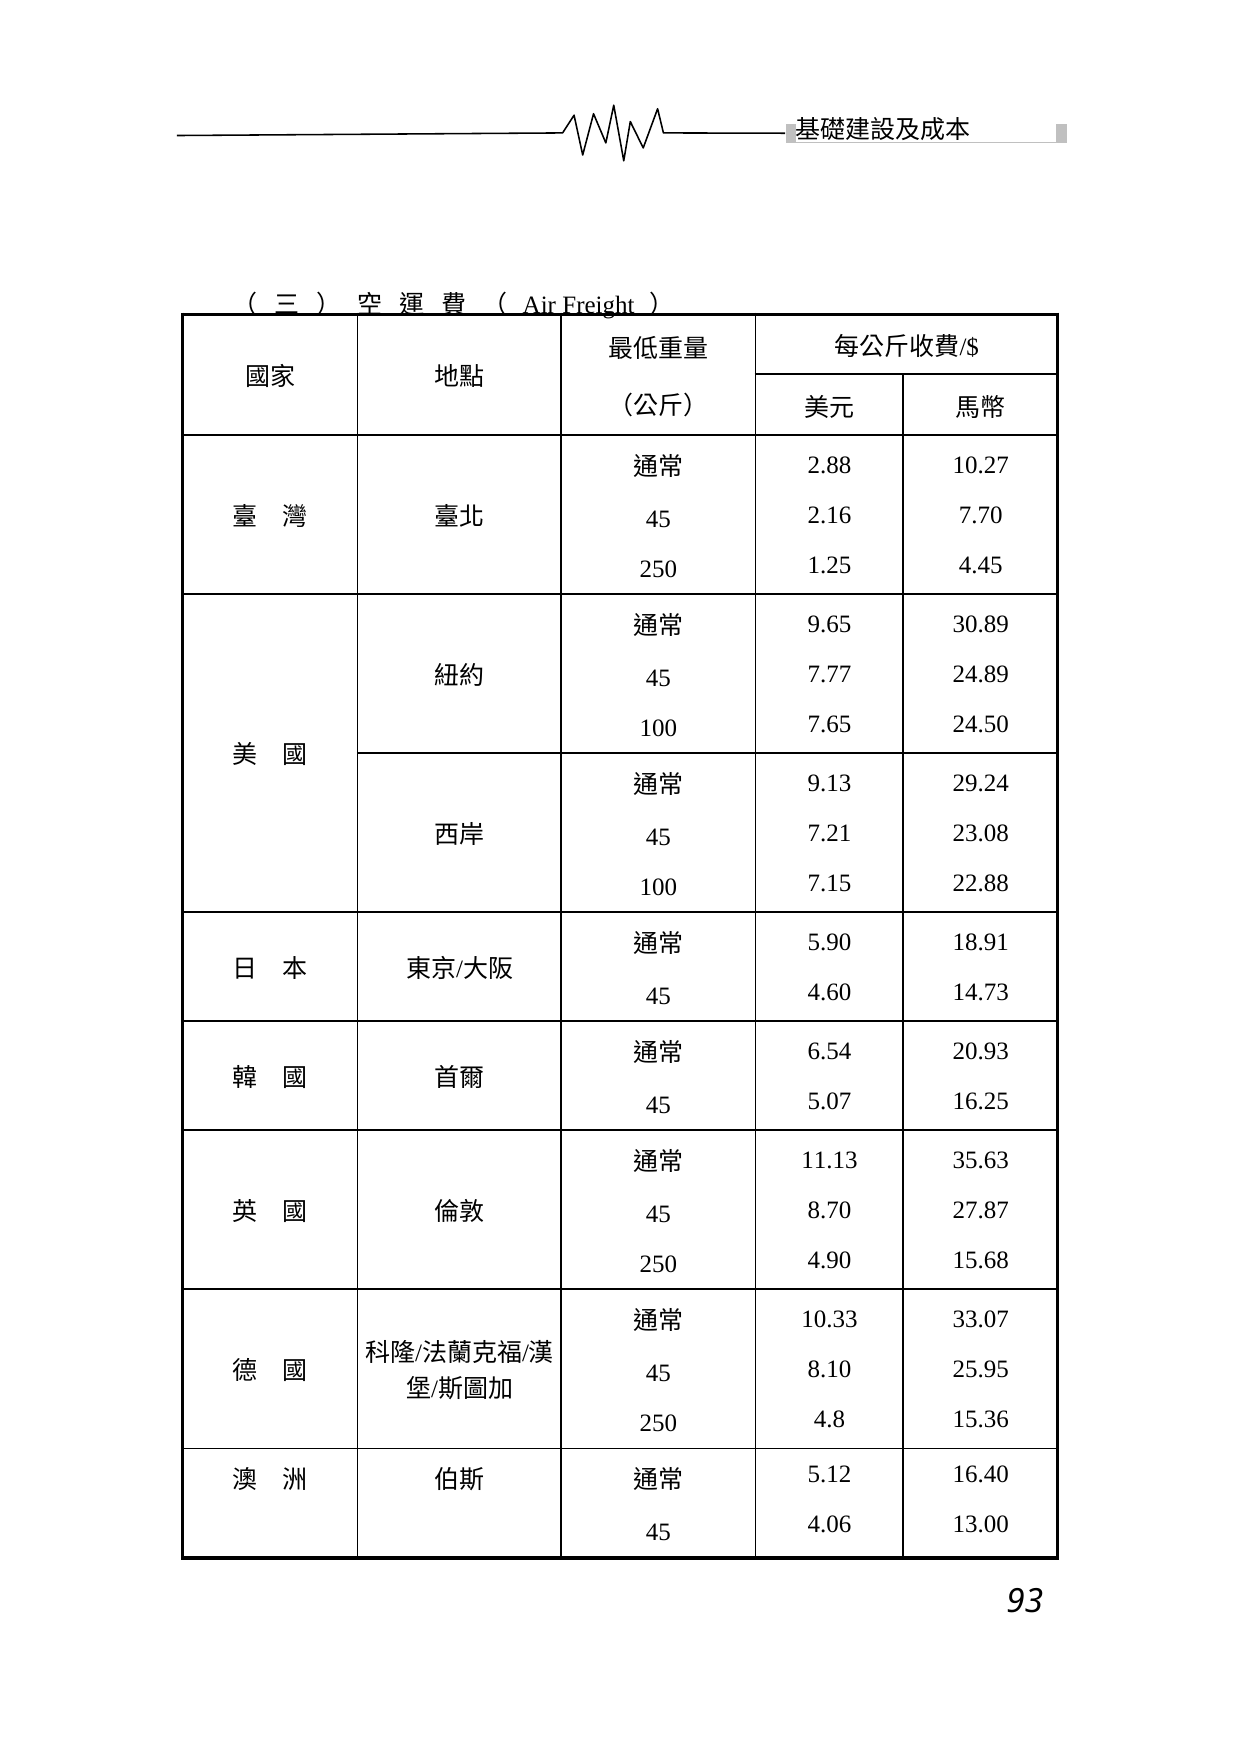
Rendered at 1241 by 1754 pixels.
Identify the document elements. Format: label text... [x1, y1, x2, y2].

table_cell 東京/大阪 [358, 913, 560, 1020]
table_header 每公斤收費/$ [756, 316, 1056, 373]
table_cell 10.27 7.70 4.45 [904, 436, 1056, 593]
table_cell 澳 洲 [184, 1449, 357, 1556]
table_cell 通常 45 250 [562, 436, 755, 593]
table_cell 通常 45 250 [562, 1131, 755, 1288]
table_cell 英 國 [184, 1131, 357, 1288]
table_header 最低重量 （公斤） [562, 316, 755, 434]
table_header 地點 [358, 316, 560, 434]
table_cell 美 國 [184, 595, 357, 911]
table_cell 紐約 [358, 595, 560, 752]
table_cell 通常 45 [562, 1449, 755, 1556]
table_cell 日 本 [184, 913, 357, 1020]
table_cell 馬幣 [904, 375, 1056, 434]
table_cell 16.40 13.00 [904, 1449, 1056, 1556]
table_cell 倫敦 [358, 1131, 560, 1288]
table_cell 5.12 4.06 [756, 1449, 902, 1556]
table_cell 通常 45 [562, 1022, 755, 1129]
table_cell 6.54 5.07 [756, 1022, 902, 1129]
table_cell 5.90 4.60 [756, 913, 902, 1020]
table_cell 通常 45 100 [562, 595, 755, 752]
table_cell 30.89 24.89 24.50 [904, 595, 1056, 752]
table_cell 33.07 25.95 15.36 [904, 1290, 1056, 1447]
table_cell 35.63 27.87 15.68 [904, 1131, 1056, 1288]
table_cell 10.33 8.10 4.8 [756, 1290, 902, 1447]
table_cell 9.13 7.21 7.15 [756, 754, 902, 911]
table_cell 18.91 14.73 [904, 913, 1056, 1020]
table_cell 9.65 7.77 7.65 [756, 595, 902, 752]
table_cell 11.13 8.70 4.90 [756, 1131, 902, 1288]
table_cell 伯斯 [358, 1449, 560, 1556]
table_cell 西岸 [358, 754, 560, 911]
table_cell 美元 [756, 375, 902, 434]
table_cell 德 國 [184, 1290, 357, 1447]
table_cell 韓 國 [184, 1022, 357, 1129]
table_cell 通常 45 100 [562, 754, 755, 911]
table_cell 臺北 [358, 436, 560, 593]
table_cell 20.93 16.25 [904, 1022, 1056, 1129]
table_cell 通常 45 [562, 913, 755, 1020]
table_cell 首爾 [358, 1022, 560, 1129]
table_cell 臺 灣 [184, 436, 357, 593]
table_header 國家 [184, 316, 357, 434]
table_cell 2.88 2.16 1.25 [756, 436, 902, 593]
table_cell 科隆/法蘭克福/漢堡/斯圖加 [358, 1290, 560, 1447]
table_cell 29.24 23.08 22.88 [904, 754, 1056, 911]
table_cell 通常 45 250 [562, 1290, 755, 1447]
text （三）空運費（Air Freight） [207, 250, 1058, 313]
